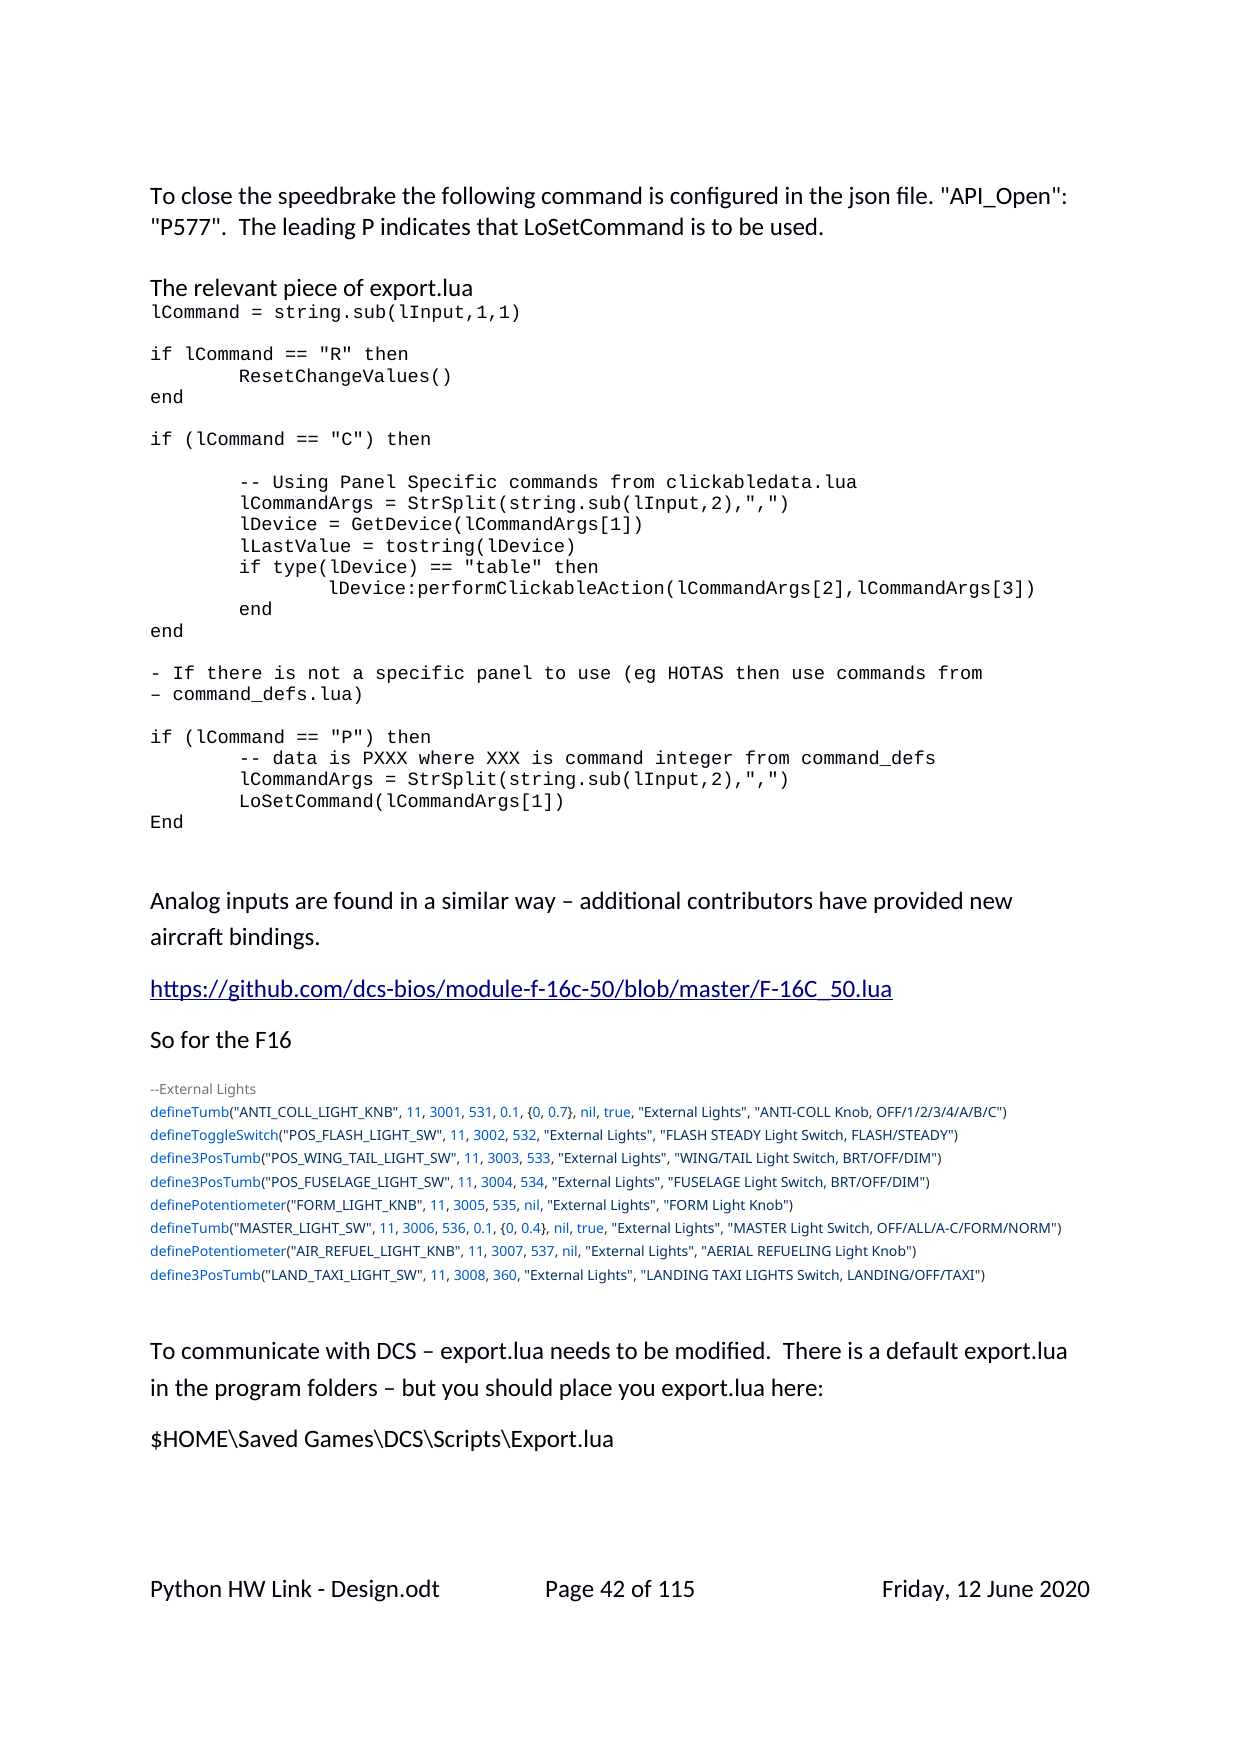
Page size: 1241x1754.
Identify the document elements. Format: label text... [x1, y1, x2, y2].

text define3PosTumb("LAND_TAXI_LIGHT_SW", 11, 3008, 360, "External Lights", "LANDING TAXI LIGHTS Switch, LANDING/OFF/TAXI") [150, 1261, 1090, 1284]
text definePotentiometer("FORM_LIGHT_KNB", 11, 3005, 535, nil, "External Lights", "FORM Light Knob") [150, 1191, 1090, 1214]
text $HOME\Saved Games\DCS\Scripts\Export.lua [150, 1423, 1090, 1453]
text lDevice = GetDevice(lCommandArgs[1]) [150, 515, 1090, 536]
text defineTumb("MASTER_LIGHT_SW", 11, 3006, 536, 0.1, {0, 0.4}, nil, true, "External Lights", "MASTER Light Switch, OFF/ALL/A-C/FORM/NORM") [150, 1214, 1090, 1238]
text end [150, 388, 1090, 409]
text defineToggleSwitch("POS_FLASH_LIGHT_SW", 11, 3002, 532, "External Lights", "FLASH STEADY Light Switch, FLASH/STEADY") [150, 1121, 1090, 1145]
text if (lCommand == "C") then [150, 430, 1090, 451]
text -- Using Panel Specific commands from clickabledata.lua [150, 473, 1090, 494]
text lLastValue = tostring(lDevice) [150, 536, 1090, 558]
text https://github.com/dcs-bios/module-f-16c-50/blob/master/F-16C_50.lua [150, 973, 1090, 1003]
text define3PosTumb("POS_FUSELAGE_LIGHT_SW", 11, 3004, 534, "External Lights", "FUSELAGE Light Switch, BRT/OFF/DIM") [150, 1168, 1090, 1191]
text if (lCommand == "P") then [150, 728, 1090, 749]
text To close the speedbrake the following command is configured in the json file. "API_Open": "P577". The leading P indicates that LoSetCommand is to be used. [150, 181, 1090, 242]
text ResetChangeValues() [150, 366, 1090, 388]
text defineTumb("ANTI_COLL_LIGHT_KNB", 11, 3001, 531, 0.1, {0, 0.7}, nil, true, "External Lights", "ANTI-COLL Knob, OFF/1/2/3/4/A/B/C") [150, 1098, 1090, 1121]
text lCommandArgs = StrSplit(string.sub(lInput,2),",") [150, 770, 1090, 791]
text Analog inputs are found in a similar way – additional contributors have provided new aircraft bindings. [150, 885, 1090, 952]
text -- data is PXXX where XXX is command integer from command_defs [150, 749, 1090, 770]
text definePotentiometer("AIR_REFUEL_LIGHT_KNB", 11, 3007, 537, nil, "External Lights", "AERIAL REFUELING Light Knob") [150, 1238, 1090, 1261]
text lDevice:performClickableAction(lCommandArgs[2],lCommandArgs[3]) [150, 579, 1090, 600]
text --External Lights [150, 1075, 1090, 1098]
text if lCommand == "R" then [150, 345, 1090, 366]
text So for the F16 [150, 1024, 1090, 1054]
text lCommand = string.sub(lInput,1,1) [150, 303, 1090, 324]
text if type(lDevice) == "table" then [150, 558, 1090, 579]
text LoSetCommand(lCommandArgs[1]) [150, 791, 1090, 813]
text – command_defs.lua) [150, 685, 1090, 706]
text define3PosTumb("POS_WING_TAIL_LIGHT_SW", 11, 3003, 533, "External Lights", "WING/TAIL Light Switch, BRT/OFF/DIM") [150, 1145, 1090, 1168]
text To communicate with DCS – export.lua needs to be modified. There is a default export.lua in the program folders – but you should place you export.lua here: [150, 1335, 1090, 1402]
text The relevant piece of export.lua [150, 272, 1090, 303]
text lCommandArgs = StrSplit(string.sub(lInput,2),",") [150, 494, 1090, 515]
text end [150, 600, 1090, 621]
text end [150, 621, 1090, 643]
text - If there is not a specific panel to use (eg HOTAS then use commands from [150, 664, 1090, 685]
text End [150, 813, 1090, 834]
